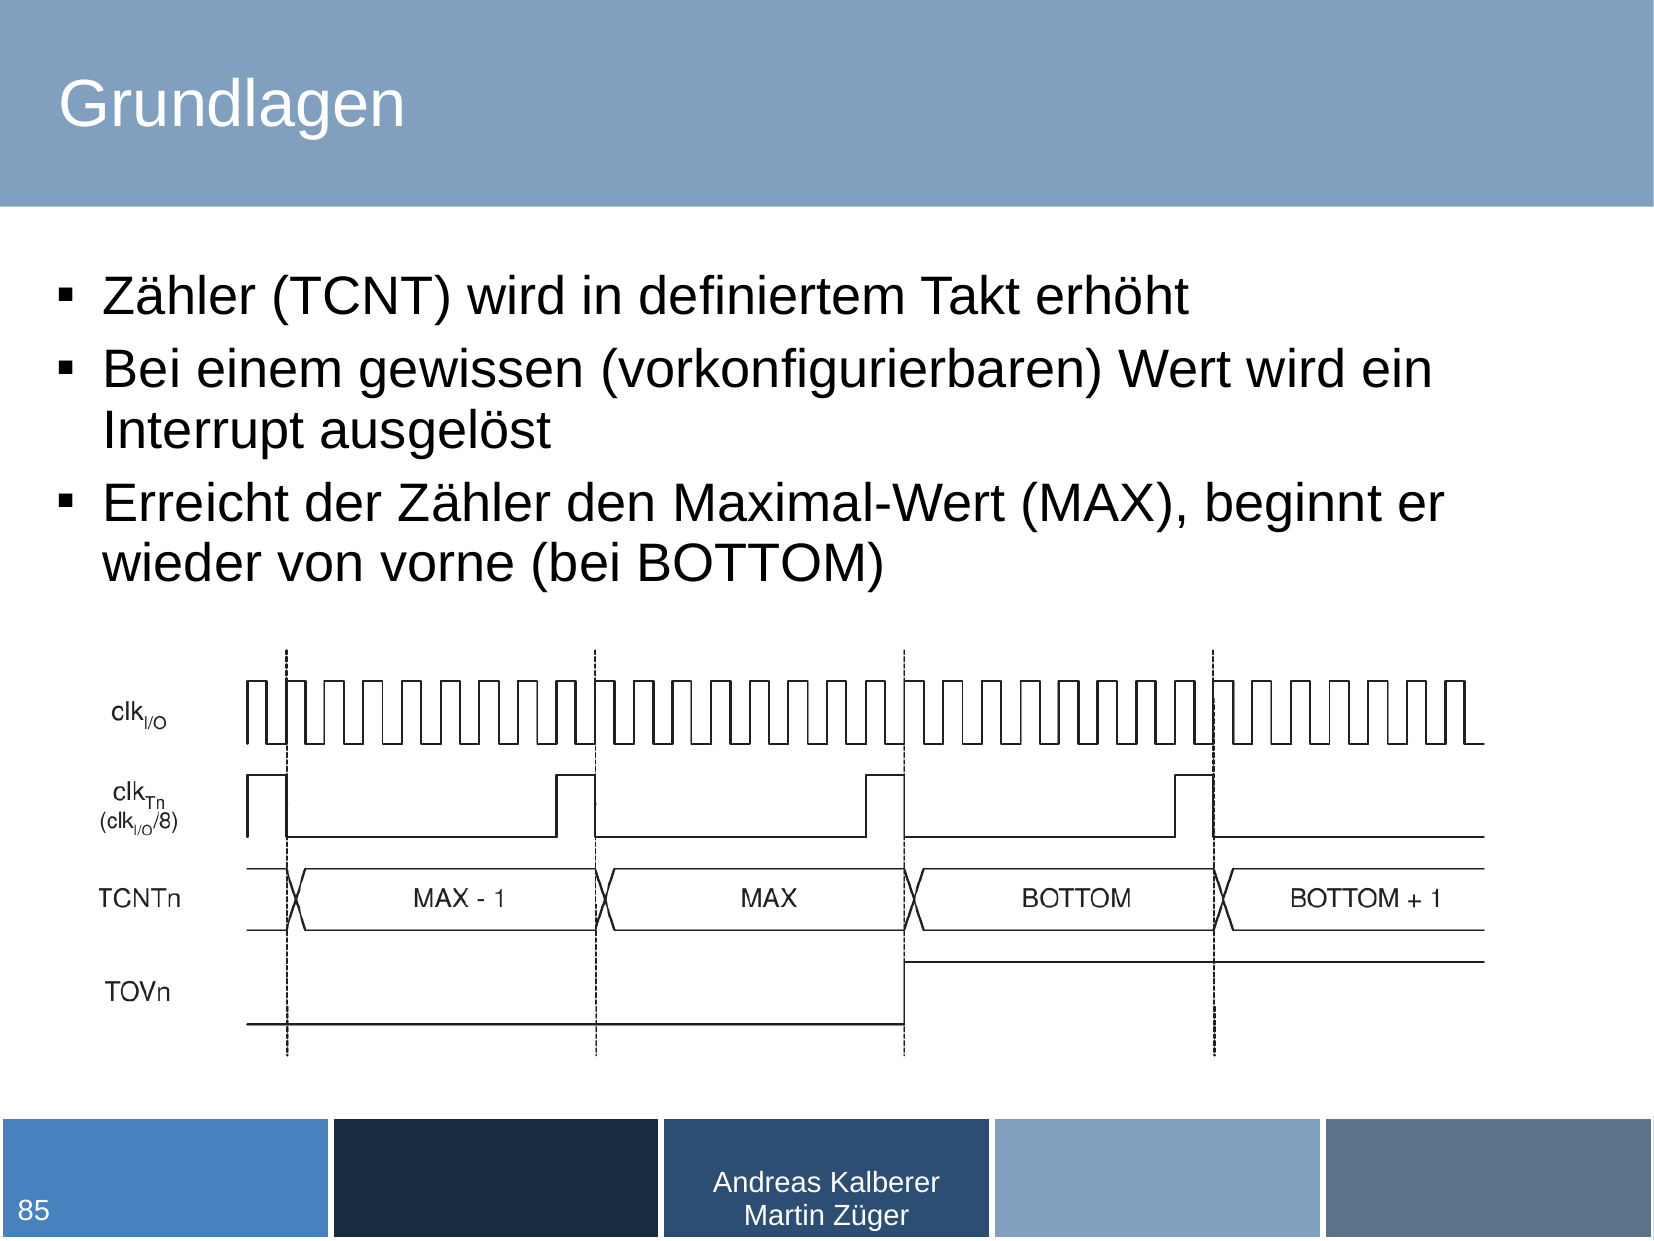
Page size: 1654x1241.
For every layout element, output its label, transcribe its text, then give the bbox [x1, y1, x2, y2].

list Zähler (TCNT) wird in definiertem Takt erhöht Bei einem gewissen (vorkonfigurierbaren) Wert wird ein Interrupt ausgelöst Erreicht der Zähler den Maximal-Wert (MAX), beginnt er wieder von vorne (bei BOTTOM) [59, 265, 1595, 986]
picture [99, 643, 1495, 1061]
title Grundlagen [59, 29, 1595, 178]
